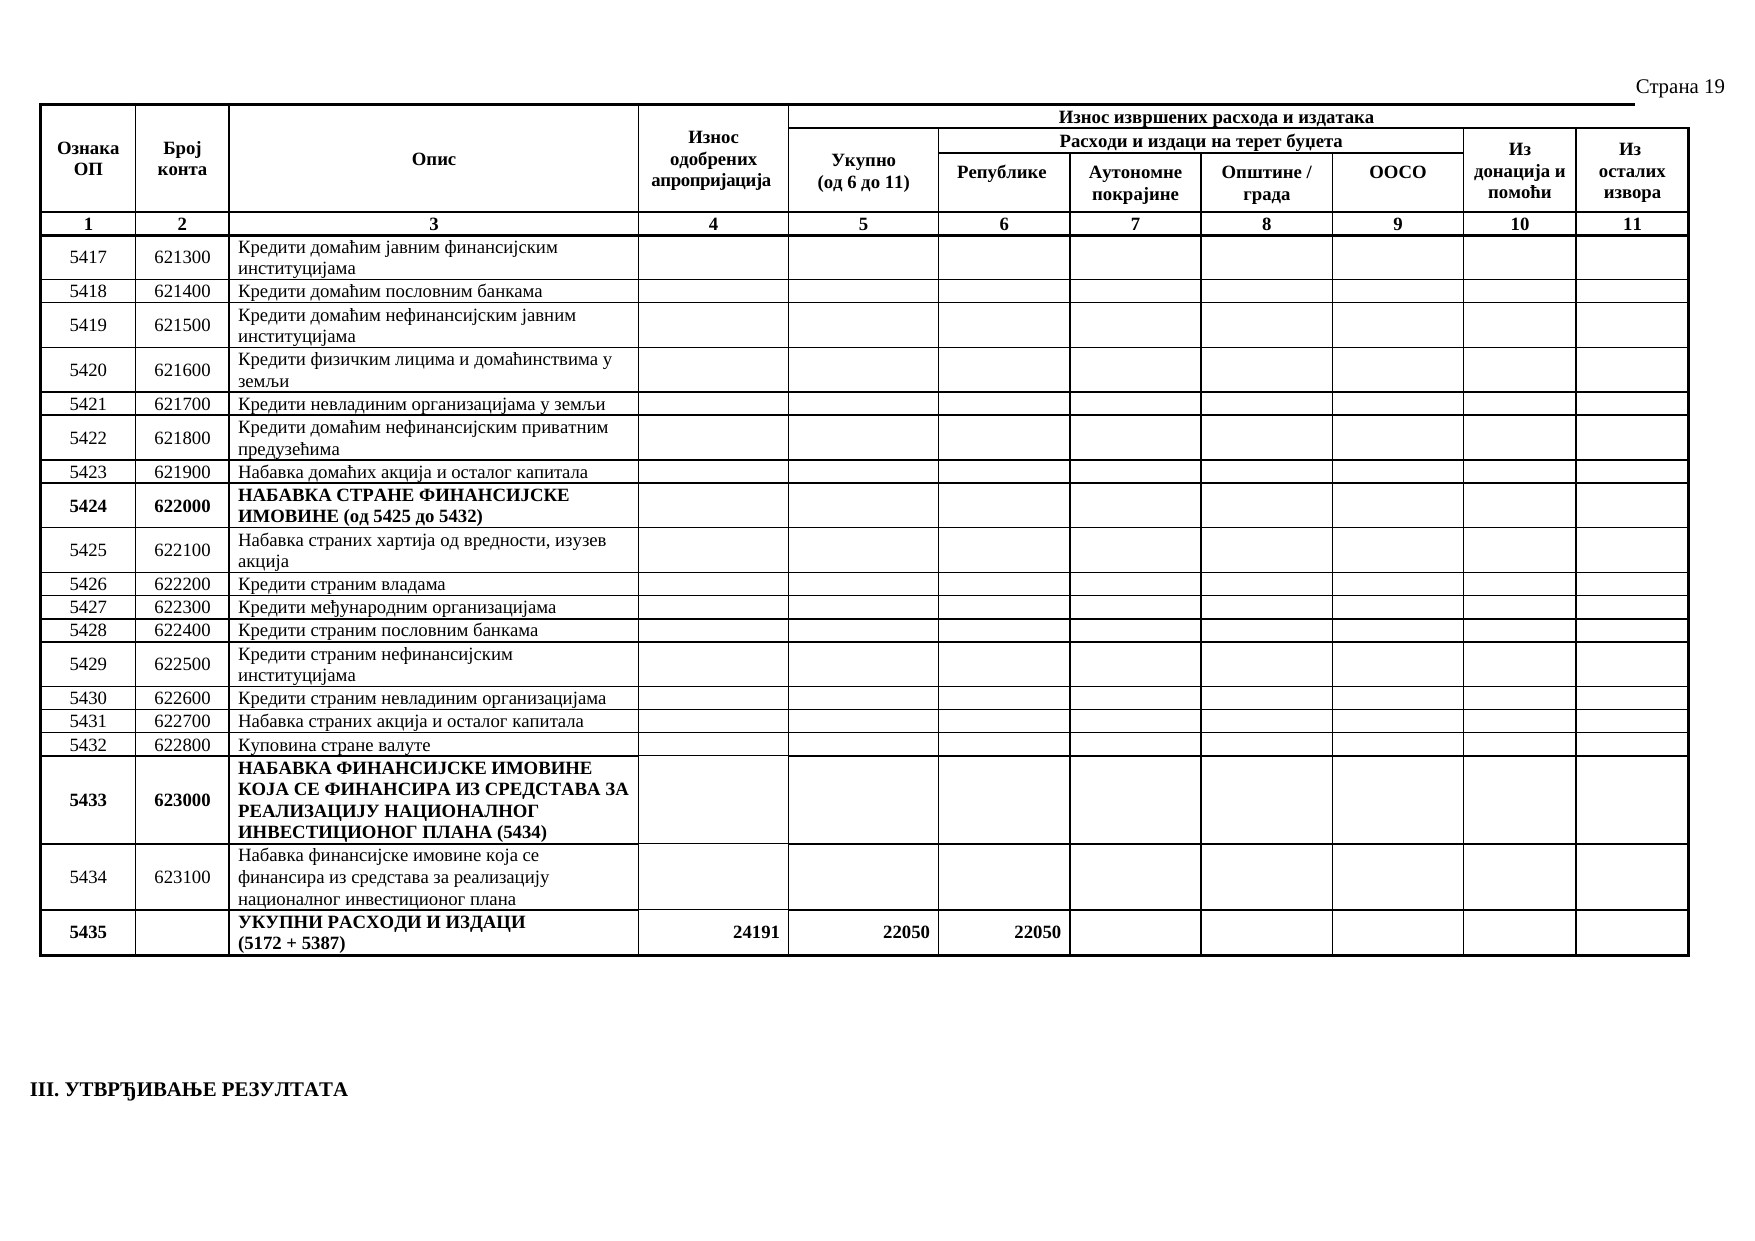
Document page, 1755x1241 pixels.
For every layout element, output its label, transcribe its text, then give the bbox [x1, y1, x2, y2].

table_cell [639, 393, 788, 414]
table_cell [1202, 757, 1332, 843]
table_cell [1071, 687, 1200, 709]
table_cell Кредити страним нефинансијским институцијама [230, 643, 638, 686]
table_cell [1577, 643, 1687, 686]
table_cell [1333, 596, 1463, 618]
table_cell [789, 237, 938, 279]
table_cell 622500 [136, 643, 228, 686]
table_cell [939, 733, 1069, 755]
table_cell [1202, 643, 1332, 686]
table_cell [136, 911, 228, 954]
table_cell НАБАВКА ФИНАНСИЈСКЕ ИМОВИНЕ КОЈА СЕ ФИНАНСИРА ИЗ СРЕДСТАВА ЗА РЕАЛИЗАЦИЈУ НАЦИОНАЛНОГ ИНВЕСТИЦИОНОГ ПЛАНА (5434) [230, 757, 638, 843]
table_cell [1071, 416, 1200, 459]
table_cell [1333, 911, 1463, 954]
table_cell [639, 416, 788, 459]
table_cell 621700 [136, 393, 228, 414]
table_cell 622400 [136, 620, 228, 641]
table_cell [1464, 911, 1575, 954]
table_cell [639, 303, 788, 347]
table_cell [1333, 643, 1463, 686]
table_cell [1333, 348, 1463, 391]
table_cell [1577, 303, 1687, 347]
table_cell [1333, 757, 1463, 843]
table_header Износ извршених расхода и издатака [789, 106, 1635, 127]
table_cell [1202, 393, 1332, 414]
table_cell 5418 [42, 280, 135, 302]
table_header Износ одобрених апропријација [639, 106, 788, 211]
table_cell [789, 757, 938, 843]
table_cell [1464, 845, 1575, 909]
table_cell [1464, 393, 1575, 414]
table_cell 623000 [136, 757, 228, 843]
table_cell [939, 845, 1069, 909]
table_cell [1464, 528, 1575, 572]
table_cell [1464, 303, 1575, 347]
table_cell [639, 348, 788, 391]
table_cell [1577, 280, 1687, 302]
table_cell [1577, 237, 1687, 279]
table_cell Набавка финансијске имовине која се финансира из средстава за реализацију националног инвестиционог плана [230, 845, 638, 909]
table_cell [789, 528, 938, 572]
table_cell 5427 [42, 596, 135, 618]
table_header Ознака ОП [42, 106, 135, 211]
table_cell [1577, 573, 1687, 595]
table_header Опис [230, 106, 638, 211]
table_cell 621800 [136, 416, 228, 459]
table_cell Кредити домаћим нефинансијским јавним институцијама [230, 303, 638, 347]
table_cell 5434 [42, 845, 135, 909]
table_cell 3 [230, 213, 638, 234]
table_cell [1202, 461, 1332, 482]
table_cell [789, 643, 938, 686]
table_cell ООСО [1333, 154, 1463, 211]
table_cell [1202, 596, 1332, 618]
table_cell Набавка домаћих акција и осталог капитала [230, 461, 638, 482]
table_cell 24191 [639, 910, 788, 954]
table_cell [1577, 393, 1687, 414]
table_cell [1071, 911, 1200, 954]
table_cell [1071, 845, 1200, 909]
table_cell Куповина стране валуте [230, 733, 638, 755]
table_cell [639, 620, 788, 641]
table_cell [1071, 484, 1200, 527]
table_cell [1333, 280, 1463, 302]
table_cell 6 [939, 213, 1069, 234]
table_cell 9 [1333, 213, 1463, 234]
table_cell [1202, 845, 1332, 909]
table_cell 5419 [42, 303, 135, 347]
table_cell [1071, 710, 1200, 732]
table_cell 622600 [136, 687, 228, 709]
table_cell [939, 461, 1069, 482]
table_cell [1071, 596, 1200, 618]
table_cell [1333, 733, 1463, 755]
table_cell 622300 [136, 596, 228, 618]
table_cell 8 [1202, 213, 1332, 234]
table_cell [1202, 911, 1332, 954]
table_cell 5431 [42, 710, 135, 732]
table_cell [1333, 528, 1463, 572]
table_cell [789, 484, 938, 527]
table_cell [1202, 573, 1332, 595]
table_cell [1577, 348, 1687, 391]
table_cell [1202, 416, 1332, 459]
table_cell [789, 303, 938, 347]
table_cell [1577, 461, 1687, 482]
table_cell [1464, 416, 1575, 459]
table_cell [1202, 620, 1332, 641]
table_cell [789, 348, 938, 391]
table_cell [1464, 643, 1575, 686]
table_cell [1577, 733, 1687, 755]
table_cell Општине / града [1202, 154, 1332, 211]
table_cell [789, 461, 938, 482]
table_cell [1333, 237, 1463, 279]
table_cell [1464, 733, 1575, 755]
table_cell [939, 303, 1069, 347]
table_cell [639, 484, 788, 527]
table_cell 5423 [42, 461, 135, 482]
table_cell [1464, 484, 1575, 527]
table_cell 5435 [42, 911, 135, 954]
table_cell [1202, 280, 1332, 302]
table_cell [1071, 528, 1200, 572]
table_cell [1333, 303, 1463, 347]
table_cell [939, 710, 1069, 732]
table_cell [1577, 528, 1687, 572]
table_cell 5430 [42, 687, 135, 709]
table_cell [1202, 710, 1332, 732]
text III. УТВРЂИВАЊЕ РЕЗУЛТАТА [29, 1077, 1724, 1101]
table_cell 1 [42, 213, 135, 234]
table_cell 622700 [136, 710, 228, 732]
table_cell 621400 [136, 280, 228, 302]
table_cell 622200 [136, 573, 228, 595]
table_cell [1464, 596, 1575, 618]
table_cell [939, 280, 1069, 302]
table_cell УКУПНИ РАСХОДИ И ИЗДАЦИ (5172 + 5387) [230, 911, 638, 954]
table_cell 5428 [42, 620, 135, 641]
table_cell [1333, 845, 1463, 909]
table_cell 2 [136, 213, 228, 234]
table_cell 7 [1071, 213, 1200, 234]
table_cell [1071, 757, 1200, 843]
table_cell [1577, 687, 1687, 709]
table_cell 622800 [136, 733, 228, 755]
table_cell [639, 573, 788, 595]
table_cell [1071, 643, 1200, 686]
table_cell 22050 [789, 911, 938, 954]
table_cell [1071, 348, 1200, 391]
table_cell [1071, 573, 1200, 595]
table_cell 5425 [42, 528, 135, 572]
table_cell [1202, 484, 1332, 527]
table_cell 5421 [42, 393, 135, 414]
table_cell 621500 [136, 303, 228, 347]
table_cell 5426 [42, 573, 135, 595]
table_cell Из осталих извора [1577, 129, 1687, 211]
table_cell [1071, 461, 1200, 482]
table_cell [1464, 710, 1575, 732]
table_cell [1577, 484, 1687, 527]
table_cell [1333, 573, 1463, 595]
table_cell [939, 484, 1069, 527]
table_cell 11 [1577, 213, 1687, 234]
table_cell [1577, 845, 1687, 909]
table_cell 5417 [42, 237, 135, 279]
table_cell [1464, 237, 1575, 279]
table_cell [789, 573, 938, 595]
table_cell [639, 844, 788, 909]
table_cell [1333, 710, 1463, 732]
table_cell [789, 596, 938, 618]
table_cell [789, 710, 938, 732]
table_cell Кредити страним невладиним организацијама [230, 687, 638, 709]
table_cell НАБАВКА СТРАНЕ ФИНАНСИЈСКЕ ИМОВИНЕ (од 5425 до 5432) [230, 484, 638, 527]
table_cell 5432 [42, 733, 135, 755]
table_cell [1071, 733, 1200, 755]
table_cell [789, 416, 938, 459]
table_cell [789, 845, 938, 909]
table_cell Кредити домаћим нефинансијским приватним предузећима [230, 416, 638, 459]
table_cell 622100 [136, 528, 228, 572]
table_cell [1464, 620, 1575, 641]
table_cell [1464, 461, 1575, 482]
table_cell [1071, 620, 1200, 641]
table_cell [639, 733, 788, 755]
table_cell [1333, 620, 1463, 641]
table_cell 10 [1464, 213, 1575, 234]
table_cell [1333, 416, 1463, 459]
table_cell [639, 280, 788, 302]
table_cell [939, 528, 1069, 572]
table_cell Набавка страних акција и осталог капитала [230, 710, 638, 732]
table_cell 5 [789, 213, 938, 234]
table_cell [1464, 687, 1575, 709]
table_cell Расходи и издаци на терет буџета [939, 129, 1463, 152]
table_cell [939, 643, 1069, 686]
table_cell Кредити домаћим пословним банкама [230, 280, 638, 302]
table_cell [1577, 911, 1687, 954]
table_cell [1333, 461, 1463, 482]
table_cell Републике [939, 154, 1069, 211]
table_cell [939, 687, 1069, 709]
table_cell [939, 416, 1069, 459]
table_cell 5424 [42, 484, 135, 527]
table_cell 5433 [42, 757, 135, 843]
table_cell [639, 687, 788, 709]
table_cell 621600 [136, 348, 228, 391]
table_cell Аутономне покрајине [1071, 154, 1200, 211]
table_cell Кредити страним пословним банкама [230, 620, 638, 641]
table_cell 5429 [42, 643, 135, 686]
table_cell [939, 573, 1069, 595]
table_cell 5420 [42, 348, 135, 391]
table_cell Укупно (од 6 до 11) [789, 129, 938, 211]
table_cell [789, 733, 938, 755]
table_cell [1071, 280, 1200, 302]
table_cell [1333, 393, 1463, 414]
table_cell [639, 237, 788, 279]
table_cell [1333, 687, 1463, 709]
table_cell Кредити страним владама [230, 573, 638, 595]
table_cell Кредити домаћим јавним финансијским институцијама [230, 237, 638, 279]
table_cell 22050 [939, 911, 1069, 954]
table_cell [1071, 237, 1200, 279]
table_cell 621900 [136, 461, 228, 482]
table_cell 5422 [42, 416, 135, 459]
table_cell Набавка страних хартија од вредности, изузев акција [230, 528, 638, 572]
table_cell [939, 237, 1069, 279]
table_cell [939, 596, 1069, 618]
table_cell [1202, 528, 1332, 572]
table_cell [1202, 237, 1332, 279]
table_cell [1202, 348, 1332, 391]
table_cell [789, 393, 938, 414]
table_cell [939, 757, 1069, 843]
table_cell [639, 596, 788, 618]
table_cell [1202, 733, 1332, 755]
table_cell Кредити невладиним организацијама у земљи [230, 393, 638, 414]
table_cell [1333, 484, 1463, 527]
table_cell [1577, 620, 1687, 641]
table_cell [639, 710, 788, 732]
table_cell [1202, 303, 1332, 347]
table_cell [639, 461, 788, 482]
table_cell [939, 348, 1069, 391]
table_cell [1464, 348, 1575, 391]
table_cell 4 [639, 213, 788, 234]
table_cell [789, 687, 938, 709]
table_cell [1071, 393, 1200, 414]
table_cell [639, 643, 788, 686]
table_cell [639, 756, 788, 843]
table_cell [1577, 757, 1687, 843]
table_cell 622000 [136, 484, 228, 527]
table_cell Кредити физичким лицима и домаћинствима у земљи [230, 348, 638, 391]
table_cell 621300 [136, 237, 228, 279]
table_cell [1577, 596, 1687, 618]
table_cell [939, 393, 1069, 414]
table_cell [1577, 416, 1687, 459]
table_cell [1577, 710, 1687, 732]
table_cell 623100 [136, 845, 228, 909]
table_cell [1464, 573, 1575, 595]
table_cell [939, 620, 1069, 641]
table_cell Из донација и помоћи [1464, 129, 1575, 211]
table_cell [1464, 280, 1575, 302]
table_cell [1202, 687, 1332, 709]
table_cell [639, 528, 788, 572]
table_cell [1071, 303, 1200, 347]
table_cell [789, 620, 938, 641]
table_cell Кредити међународним организацијама [230, 596, 638, 618]
table_cell [789, 280, 938, 302]
table_cell [1464, 757, 1575, 843]
table_header Број конта [136, 106, 228, 211]
